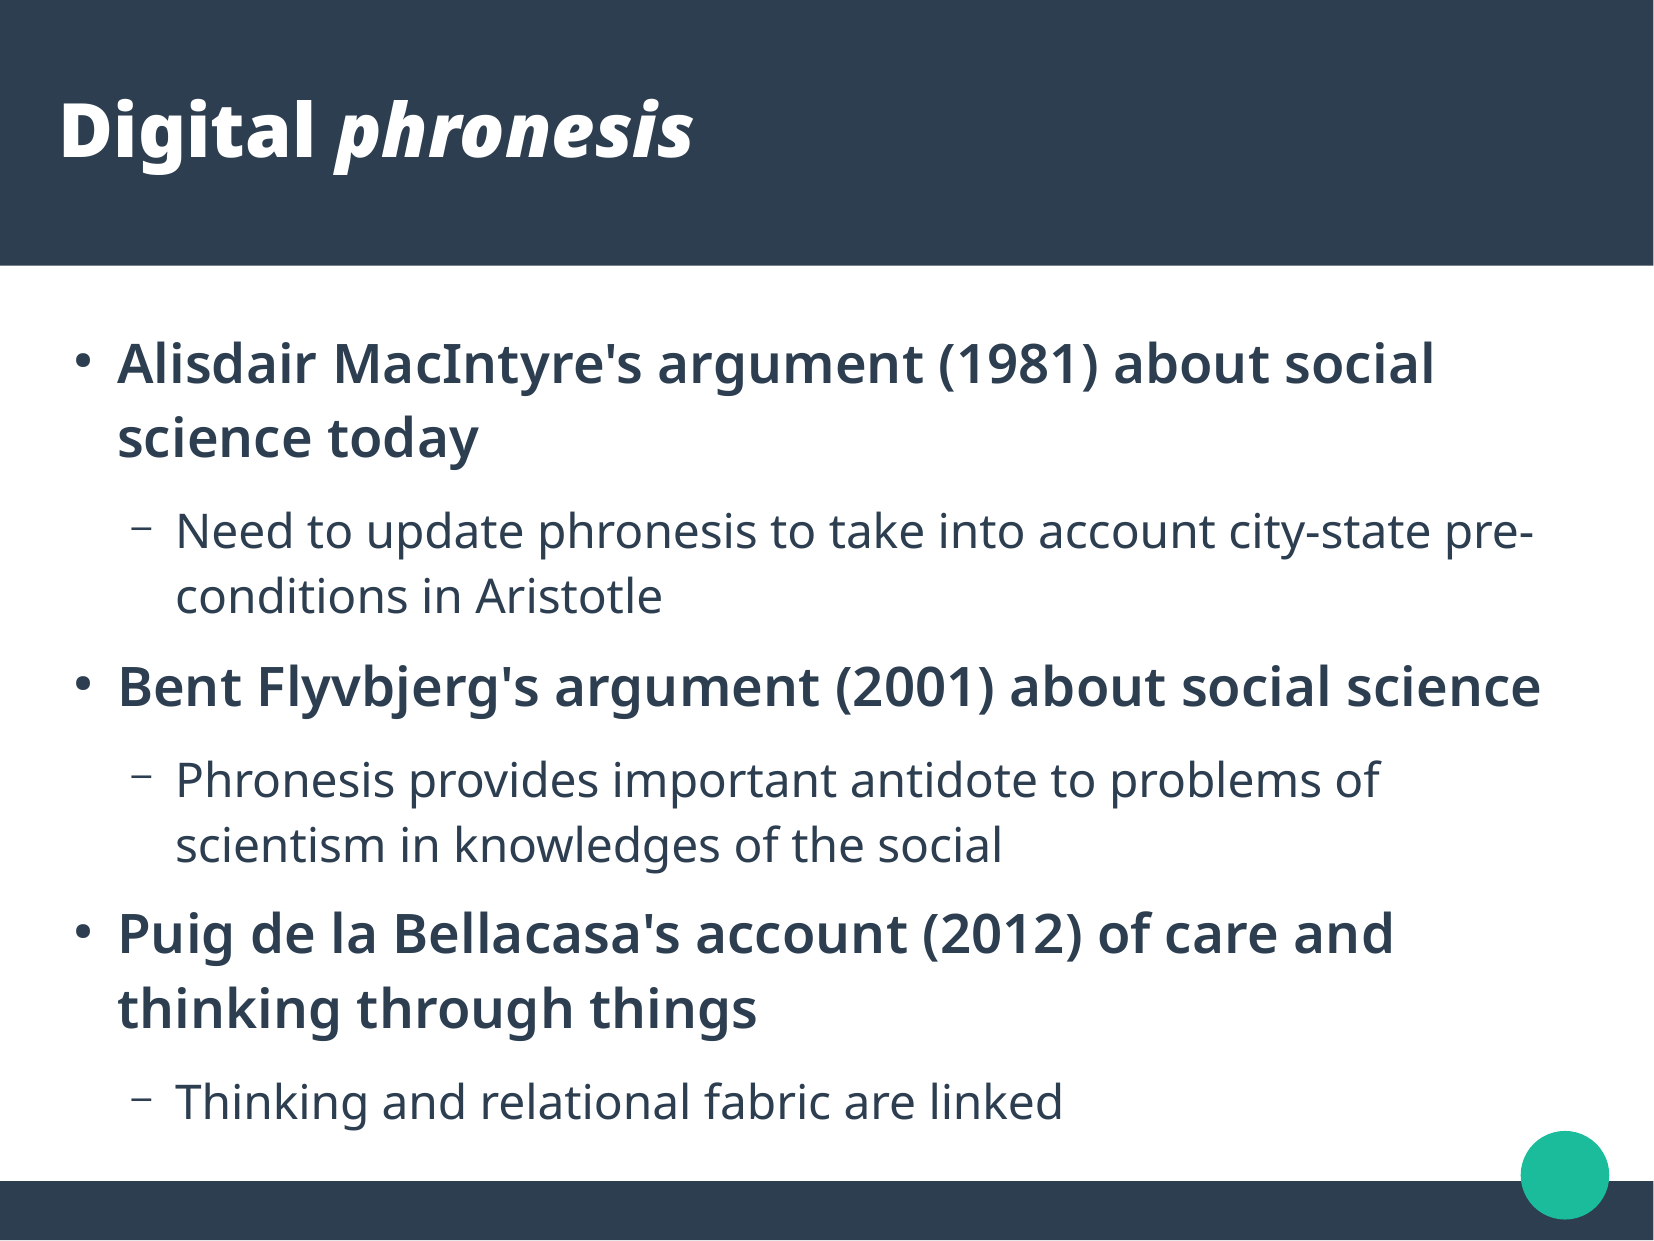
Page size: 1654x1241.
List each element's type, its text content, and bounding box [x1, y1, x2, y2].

title Digital phronesis [59, 49, 1595, 207]
list Alisdair MacIntyre's argument (1981) about social science today Need to update phronesis to take into account city-state pre-conditions in Aristotle Bent Flyvbjerg's argument (2001) about social science Phronesis provides important antidote to problems of scientism in knowledges of the social Puig de la Bellacasa's account (2012) of care and thinking through things Thinking and relational fabric are linked [59, 324, 1595, 1152]
